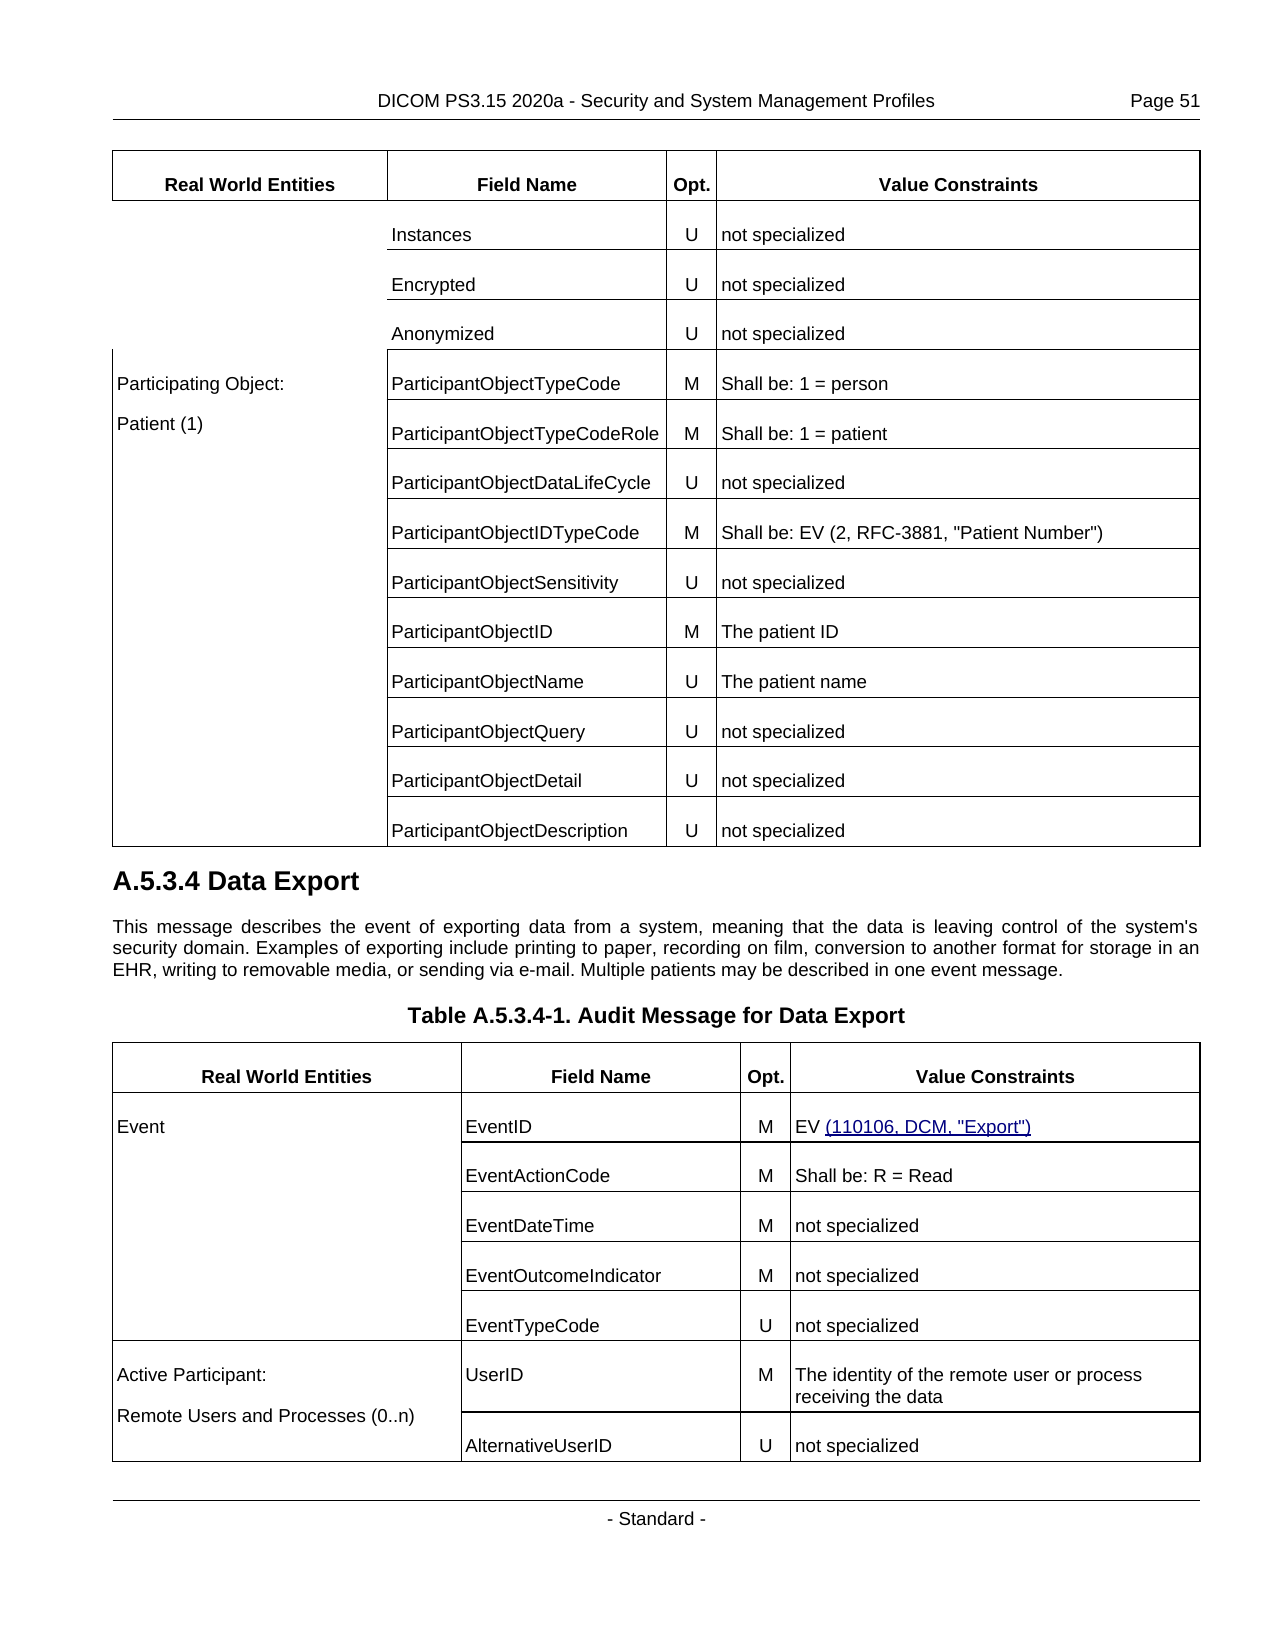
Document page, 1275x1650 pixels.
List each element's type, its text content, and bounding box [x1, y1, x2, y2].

table_cell U [667, 747, 716, 796]
table_cell Shall be: 1 = patient [717, 400, 1199, 448]
table_header Opt. [741, 1043, 790, 1092]
table_cell Event [113, 1093, 461, 1340]
table_cell U [667, 549, 716, 597]
table_header Field Name [388, 151, 666, 200]
text Table A.5.3.4-1. Audit Message for Data Export [112, 1003, 1200, 1028]
table_cell The patient ID [717, 598, 1199, 647]
table_header Field Name [462, 1043, 740, 1092]
table_cell U [667, 797, 716, 846]
table_cell U [667, 449, 716, 498]
table_cell M [741, 1341, 790, 1411]
table_cell ParticipantObjectSensitivity [388, 549, 666, 597]
table_cell ParticipantObjectQuery [388, 698, 666, 746]
table_cell EV (110106, DCM, "Export") [791, 1093, 1199, 1141]
table_cell ParticipantObjectDataLifeCycle [388, 449, 666, 498]
table_cell ParticipantObjectIDTypeCode [388, 499, 666, 547]
table_cell M [741, 1143, 790, 1191]
table_cell not specialized [791, 1291, 1199, 1340]
table_cell not specialized [717, 449, 1199, 498]
table_cell Participating Object: Patient (1) [113, 349, 387, 846]
table_cell M [667, 499, 716, 547]
table_cell UserID [462, 1341, 740, 1411]
table_cell Instances [387, 201, 666, 249]
table_cell not specialized [717, 747, 1199, 796]
table_cell EventTypeCode [462, 1291, 740, 1340]
text A.5.3.4 Data Export [112, 865, 1200, 897]
table_cell ParticipantObjectDetail [388, 747, 666, 796]
table_cell EventActionCode [462, 1143, 740, 1191]
table_header Real World Entities [113, 1043, 461, 1092]
table_cell not specialized [717, 549, 1199, 597]
table_cell not specialized [791, 1192, 1199, 1241]
table_cell EventDateTime [462, 1192, 740, 1241]
table_cell Anonymized [387, 300, 666, 349]
table_header Real World Entities [113, 151, 387, 200]
table_cell Shall be: 1 = person [717, 350, 1199, 398]
table_cell M [741, 1093, 790, 1141]
table_cell not specialized [717, 797, 1199, 846]
table_cell M [667, 400, 716, 448]
table_cell EventOutcomeIndicator [462, 1242, 740, 1290]
table_cell Active Participant: Remote Users and Processes (0..n) [113, 1341, 461, 1461]
table_cell ParticipantObjectTypeCode [388, 350, 666, 398]
table_cell U [667, 698, 716, 746]
table_cell ParticipantObjectName [388, 648, 666, 697]
table_cell Encrypted [387, 250, 666, 299]
table_cell ParticipantObjectID [388, 598, 666, 647]
table_cell Shall be: EV (2, RFC-3881, "Patient Number") [717, 499, 1199, 547]
table_cell not specialized [791, 1242, 1199, 1290]
table_cell U [667, 201, 716, 249]
table_header Opt. [667, 151, 716, 200]
table_cell ParticipantObjectDescription [388, 797, 666, 846]
table_cell not specialized [717, 300, 1199, 349]
table_cell ParticipantObjectTypeCodeRole [388, 400, 666, 448]
table_cell EventID [462, 1093, 740, 1141]
table_cell not specialized [717, 250, 1199, 299]
table_header Value Constraints [791, 1043, 1199, 1092]
table_cell M [741, 1192, 790, 1241]
table_cell M [667, 598, 716, 647]
table_cell M [667, 350, 716, 398]
table_cell M [741, 1242, 790, 1290]
table_cell U [741, 1413, 790, 1461]
text This message describes the event of exporting data from a system, meaning that the data is leaving control of the system's security domain. Examples of exporting include printing to paper, recording on film, conversion to another format for storage in an EHR, writing to removable media, or sending via e-mail. Multiple patients may be described in one event message. [112, 915, 1200, 980]
table_cell U [741, 1291, 790, 1340]
table_header Value Constraints [717, 151, 1199, 200]
table_cell not specialized [717, 201, 1199, 249]
table_cell not specialized [791, 1413, 1199, 1461]
table_cell U [667, 648, 716, 697]
table_cell Shall be: R = Read [791, 1143, 1199, 1191]
table_cell not specialized [717, 698, 1199, 746]
table_cell The patient name [717, 648, 1199, 697]
table_cell U [667, 250, 716, 299]
table_cell AlternativeUserID [462, 1413, 740, 1461]
table_cell The identity of the remote user or process receiving the data [791, 1341, 1199, 1411]
table_cell U [667, 300, 716, 349]
